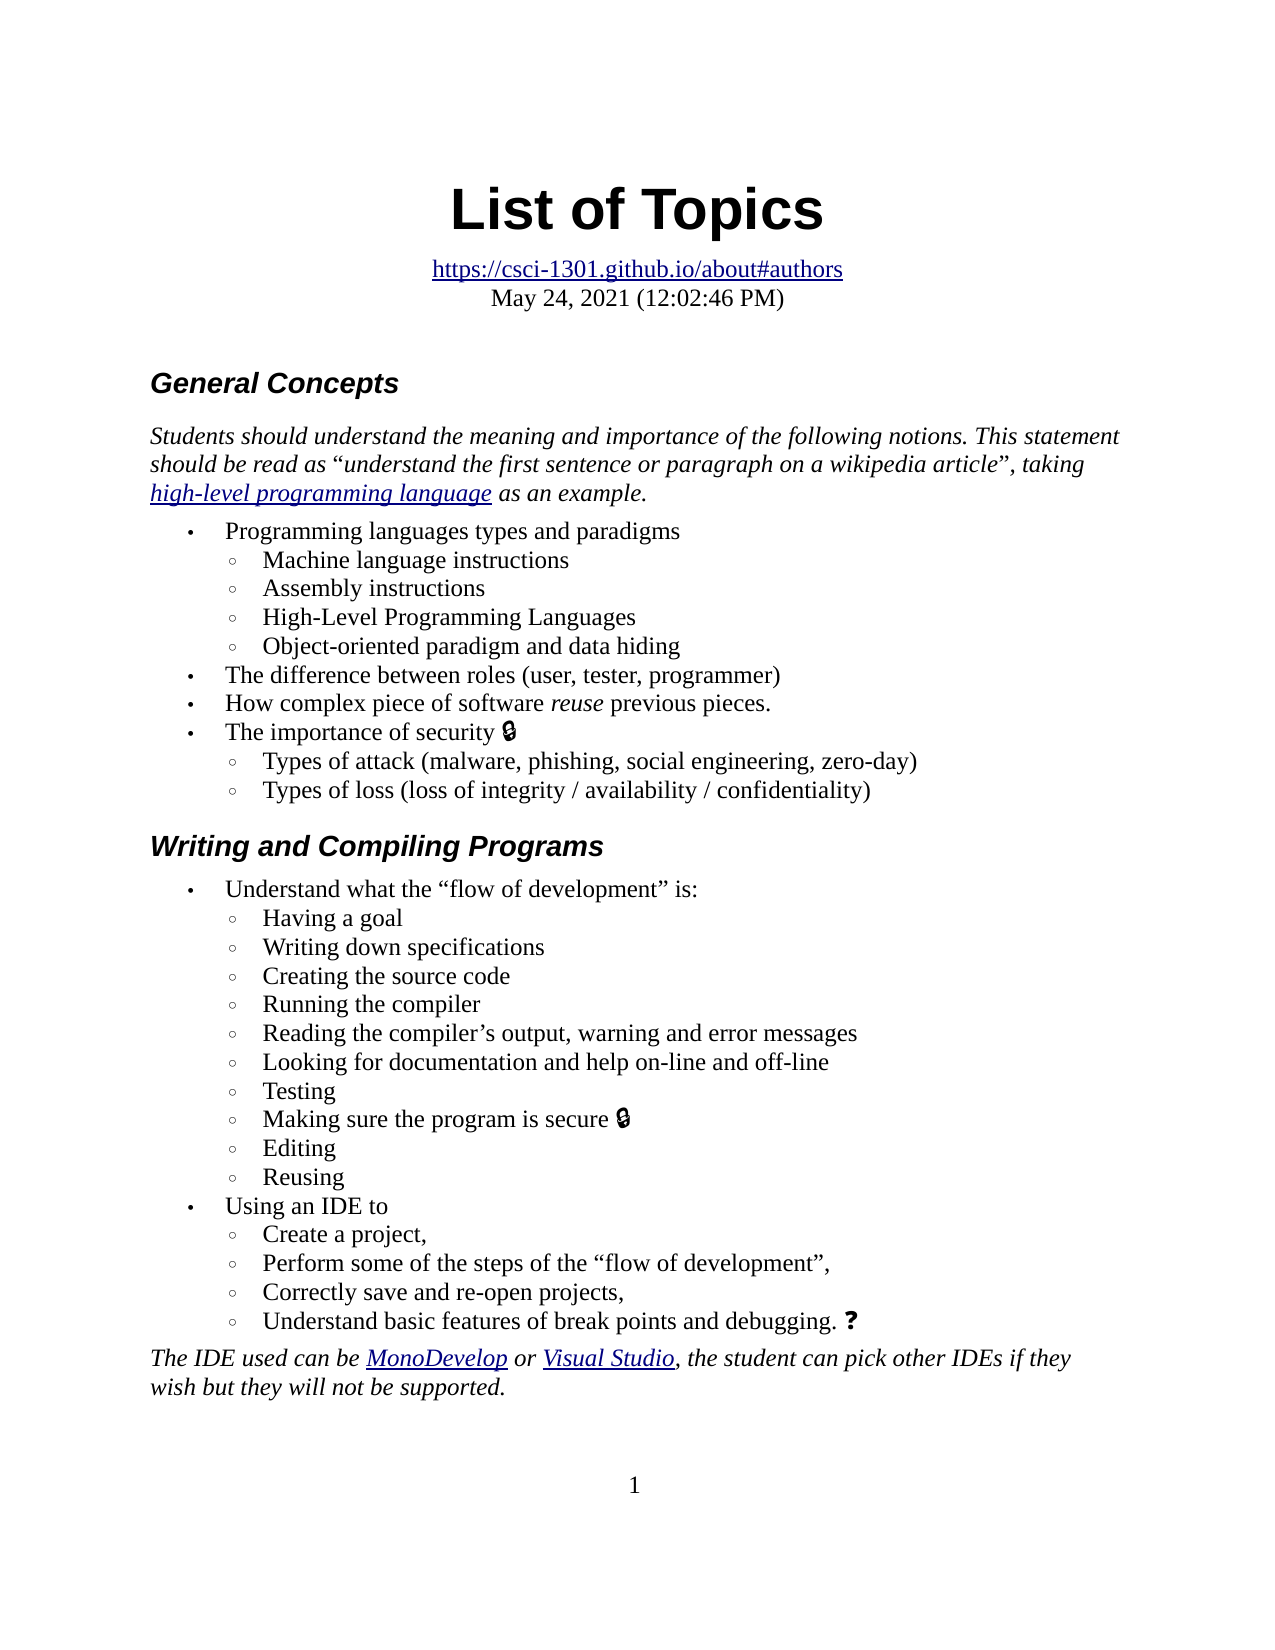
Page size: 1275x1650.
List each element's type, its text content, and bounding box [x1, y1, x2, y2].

list High-Level Programming Languages [225, 602, 1125, 631]
list Using an IDE to [187, 1191, 1125, 1219]
list The difference between roles (user, tester, programmer) [187, 660, 1125, 688]
list Types of loss (loss of integrity / availability / confidentiality) [225, 775, 1125, 803]
list Having a goal [225, 903, 1125, 932]
list Testing [225, 1076, 1125, 1104]
list Making sure the program is secure 🔒 [225, 1104, 1125, 1133]
list Reusing [225, 1162, 1125, 1191]
list Types of attack (malware, phishing, social engineering, zero-day) [225, 746, 1125, 775]
list The importance of security 🔒 [187, 717, 1125, 746]
list Understand what the “flow of development” is: [187, 874, 1125, 903]
list Understand basic features of break points and debugging. ❓ [225, 1306, 1125, 1334]
subtitle General Concepts [150, 366, 1125, 399]
list Machine language instructions [225, 545, 1125, 573]
list Reading the compiler’s output, warning and error messages [225, 1018, 1125, 1047]
text May 24, 2021 (12:02:46 PM) [150, 283, 1125, 312]
text Students should understand the meaning and importance of the following notions. This statement should be read as “understand the first sentence or paragraph on a wikipedia article”, taking high-level programming language as an example. [150, 421, 1125, 507]
list Create a project, [225, 1219, 1125, 1248]
title List of Topics [150, 175, 1125, 242]
list Writing down specifications [225, 932, 1125, 961]
list Running the compiler [225, 989, 1125, 1018]
list Looking for documentation and help on-line and off-line [225, 1047, 1125, 1076]
text The IDE used can be MonoDevelop or Visual Studio, the student can pick other IDEs if they wish but they will not be supported. [150, 1343, 1125, 1401]
list Perform some of the steps of the “flow of development”, [225, 1248, 1125, 1277]
list Correctly save and re-open projects, [225, 1277, 1125, 1306]
text https://csci-1301.github.io/about#authors [150, 254, 1125, 283]
list How complex piece of software reuse previous pieces. [187, 688, 1125, 717]
list Assembly instructions [225, 573, 1125, 602]
list Editing [225, 1133, 1125, 1162]
list Programming languages types and paradigms [187, 516, 1125, 545]
subtitle Writing and Compiling Programs [150, 828, 1125, 862]
list Creating the source code [225, 961, 1125, 989]
list Object-oriented paradigm and data hiding [225, 631, 1125, 660]
